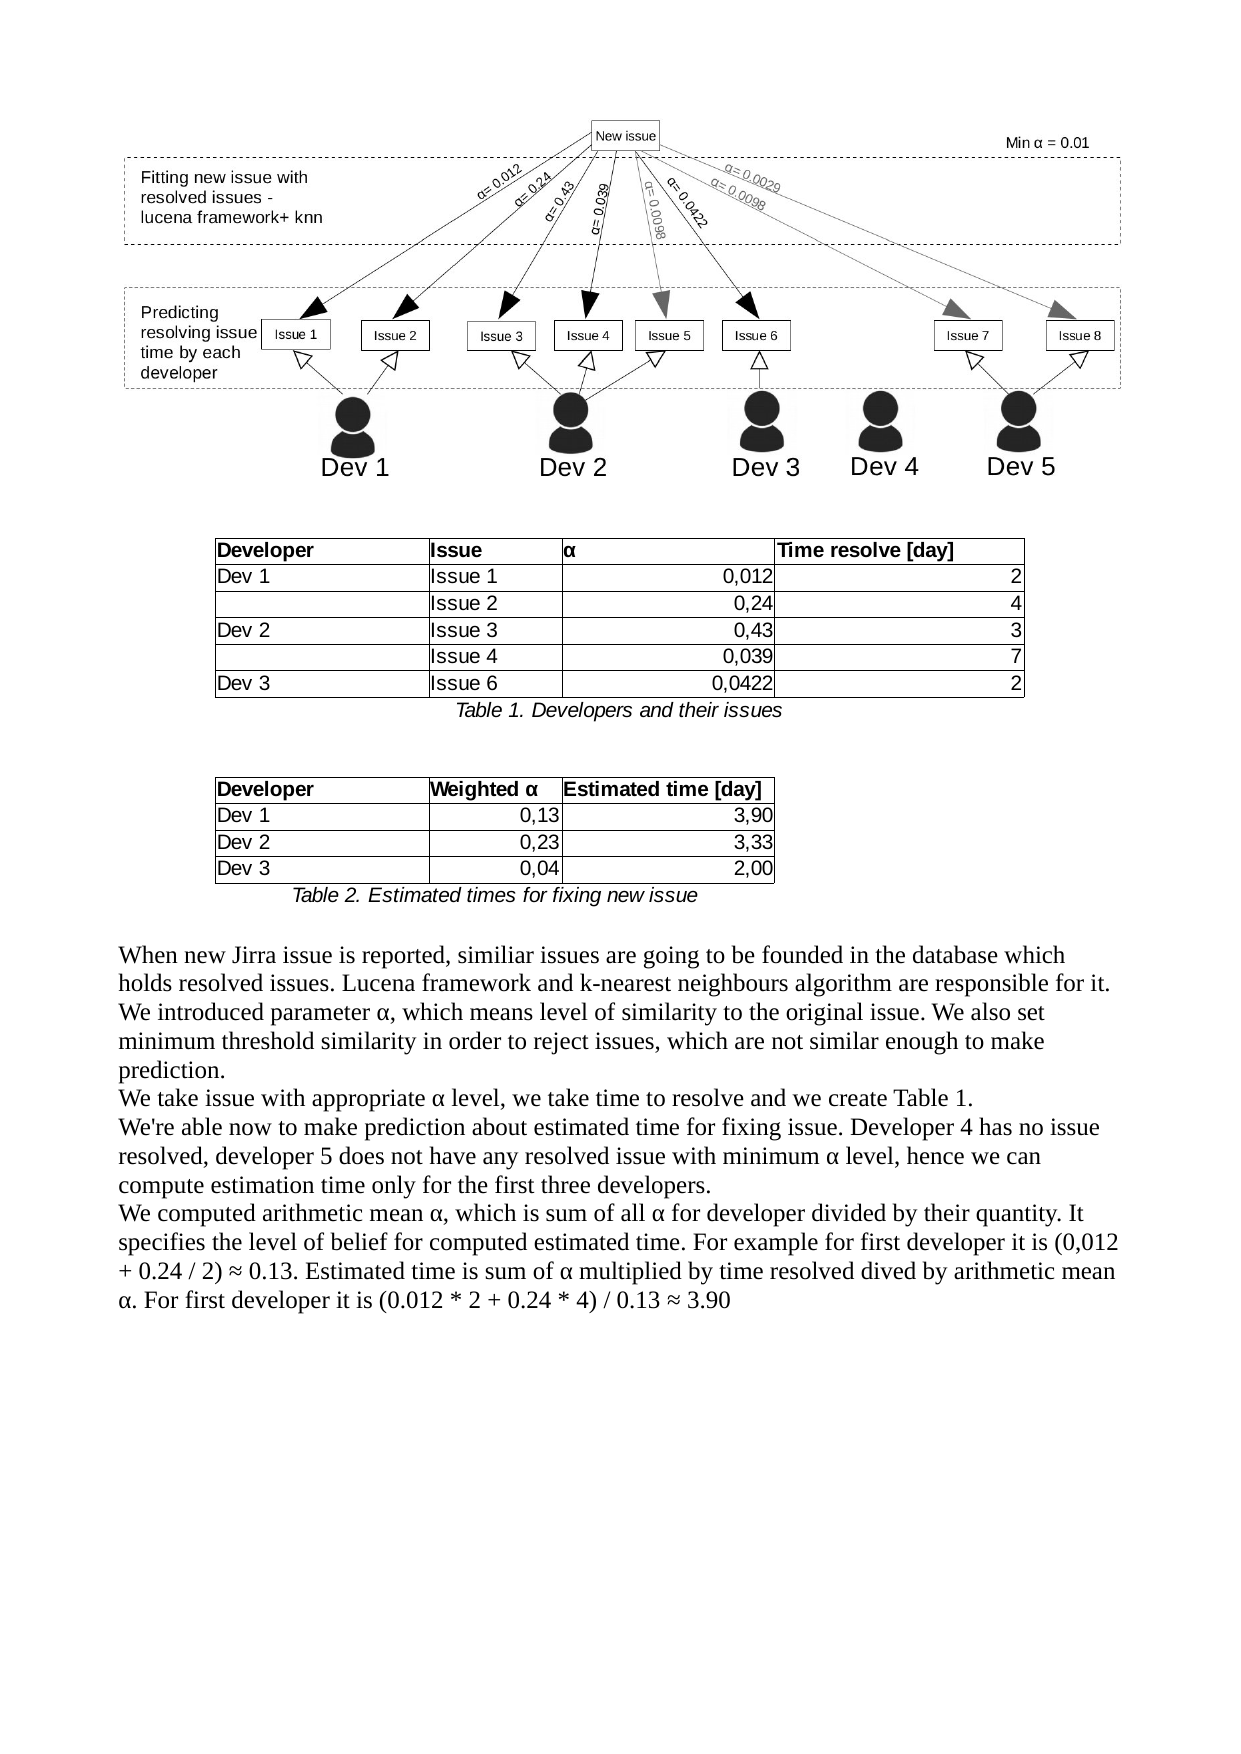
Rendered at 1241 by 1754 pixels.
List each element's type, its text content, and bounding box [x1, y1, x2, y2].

text We computed arithmetic mean α, which is sum of all α for developer divided by their quantity. It specifies the level of belief for computed estimated time. For example for first developer it is (0,012 + 0.24 / 2) ≈ 0.13. Estimated time is sum of α multiplied by time resolved dived by arithmetic mean α. For first developer it is (0.012 * 2 + 0.24 * 4) / 0.13 ≈ 3.90 [118, 1198, 1122, 1313]
text We take issue with appropriate α level, we take time to resolve and we create Table 1. [118, 1083, 1122, 1112]
text When new Jirra issue is reported, similiar issues are going to be founded in the database which holds resolved issues. Lucena framework and k-nearest neighbours algorithm are responsible for it. We introduced parameter α, which means level of similarity to the original issue. We also set minimum threshold similarity in order to reject issues, which are not similar enough to make prediction. [118, 940, 1122, 1083]
text We're able now to make prediction about estimated time for fixing issue. Developer 4 has no issue resolved, developer 5 does not have any resolved issue with minimum α level, hence we can compute estimation time only for the first three developers. [118, 1112, 1122, 1198]
picture [118, 118, 1123, 481]
